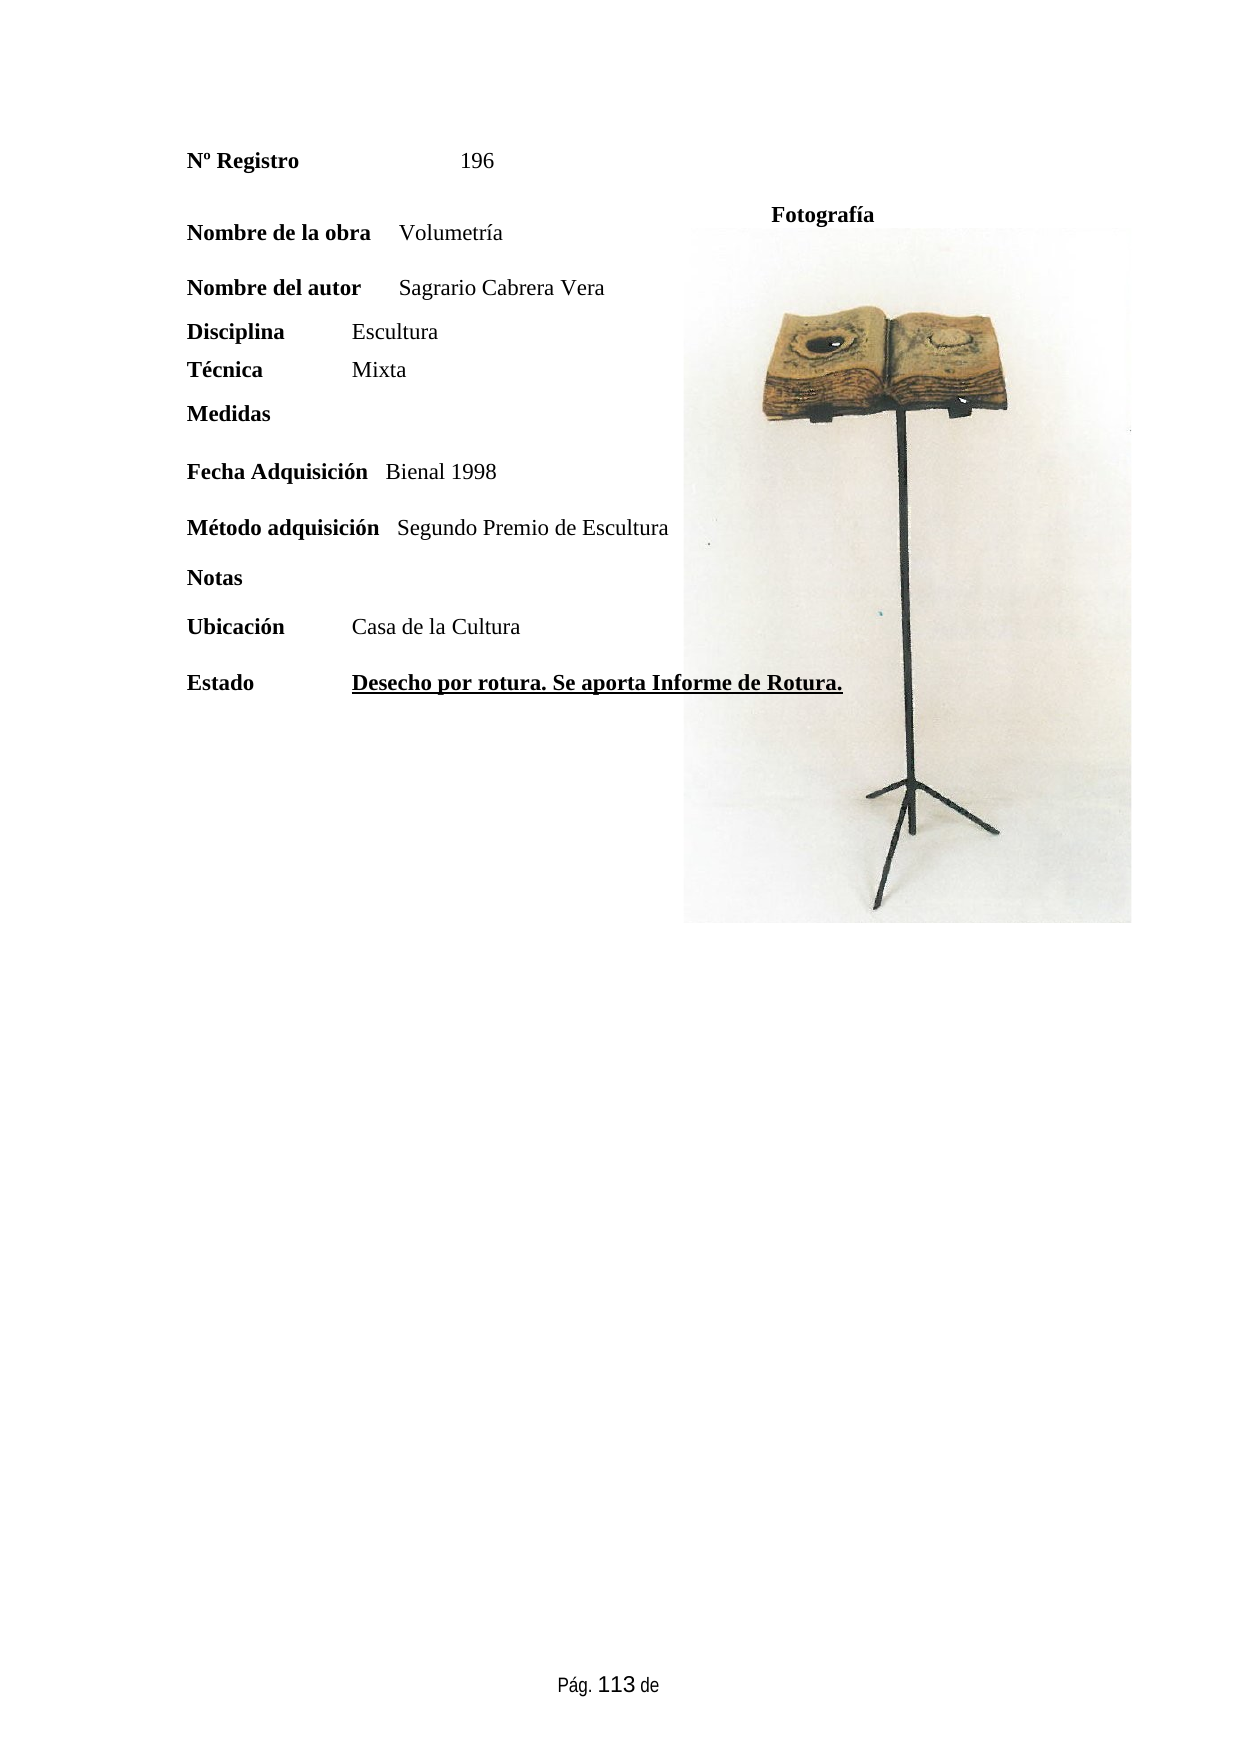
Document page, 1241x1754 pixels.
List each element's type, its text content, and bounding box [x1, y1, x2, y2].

subtitle Notas [187, 563, 670, 590]
text Nº Registro 196 [187, 147, 670, 174]
text Nombre de la obra Volumetría [187, 219, 670, 245]
picture [683, 695, 1132, 923]
text Estado Desecho por rotura. Se aporta Informe de Rotura. [187, 669, 1144, 695]
picture [683, 228, 1132, 669]
text Ubicación Casa de la Cultura [187, 613, 670, 639]
text Método adquisición Segundo Premio de Escultura [187, 513, 670, 540]
text Disciplina Escultura [187, 318, 670, 344]
text Nombre del autor Sagrario Cabrera Vera [187, 274, 670, 301]
text Técnica Mixta [187, 356, 670, 382]
subtitle Fotografía [771, 201, 1144, 227]
text Fecha Adquisición Bienal 1998 [187, 458, 670, 484]
subtitle Medidas [187, 401, 670, 427]
